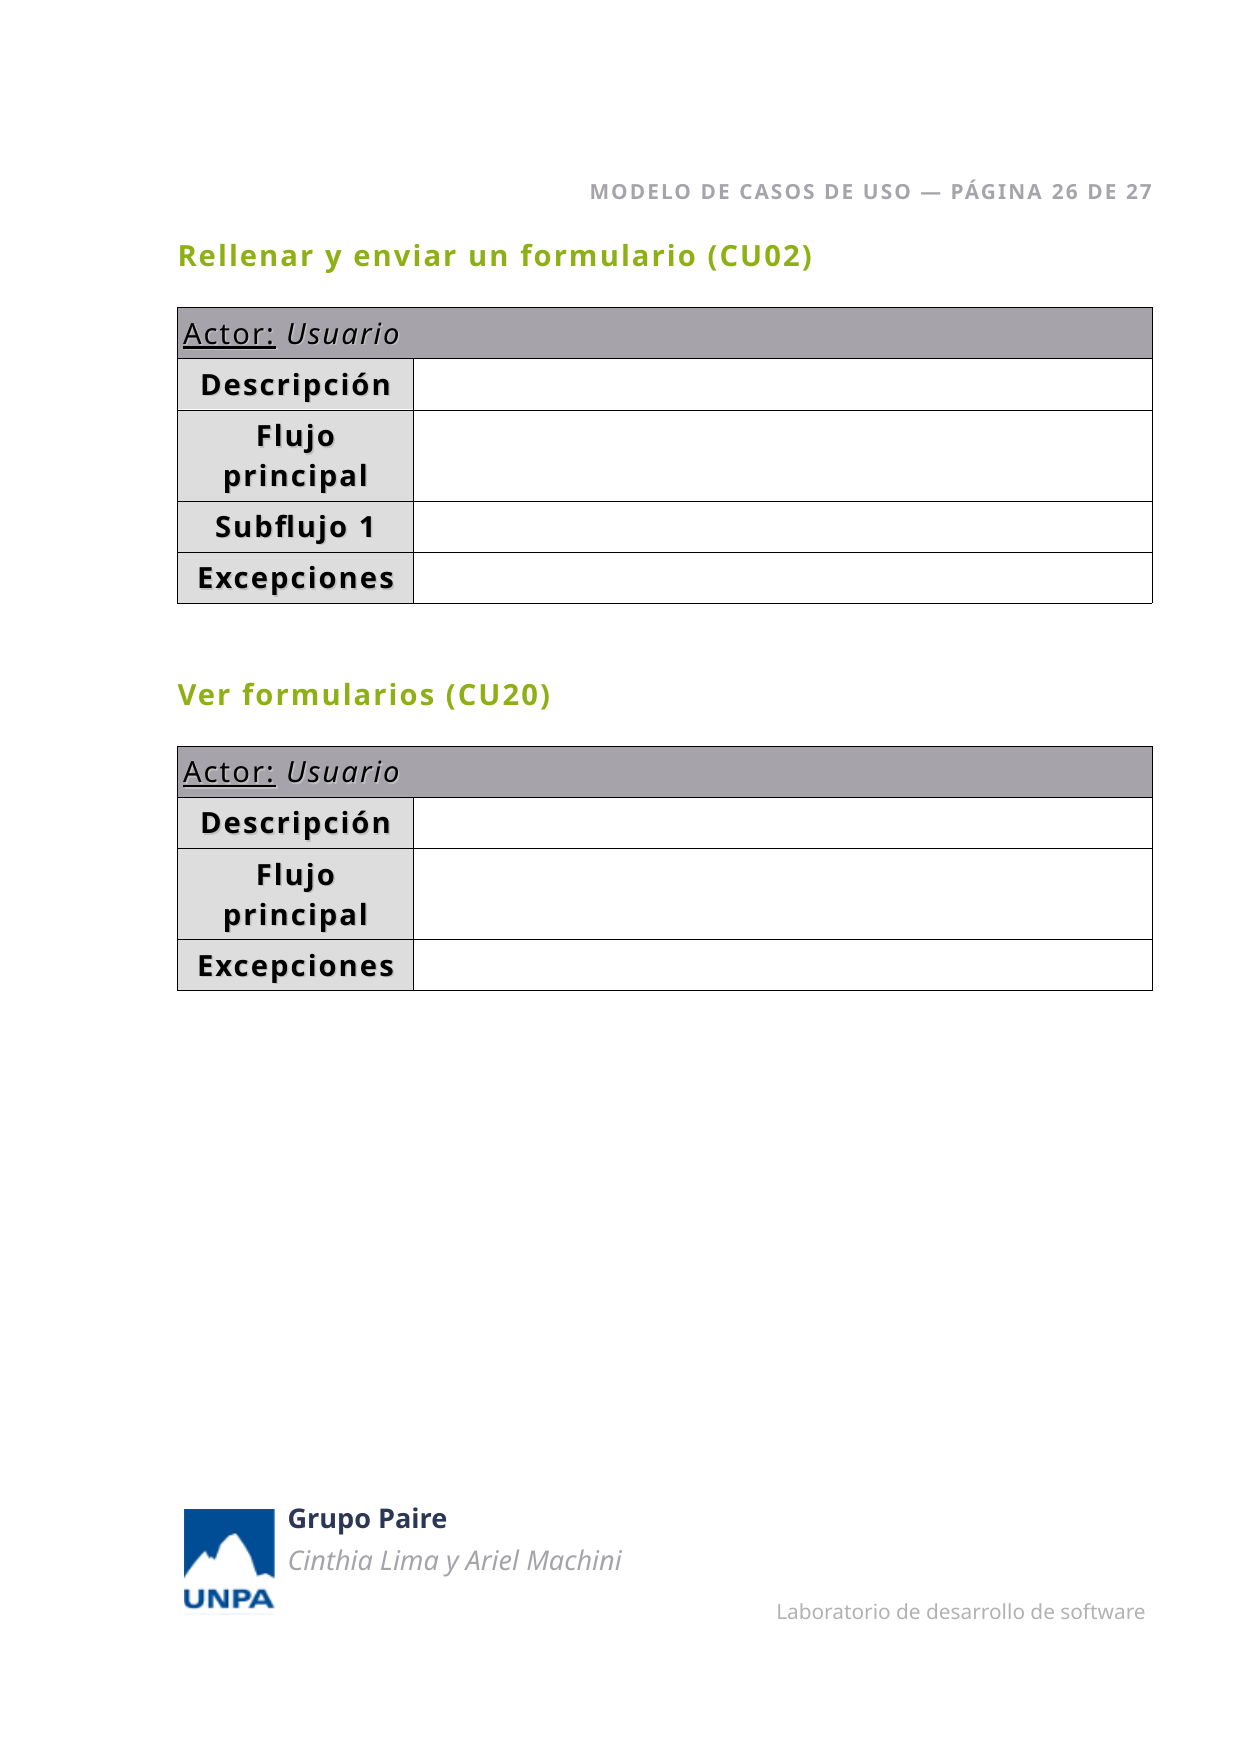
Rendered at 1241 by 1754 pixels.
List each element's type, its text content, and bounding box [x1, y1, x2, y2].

table_header Actor: Usuario [178, 747, 1152, 797]
table_cell Subflujo 1 [178, 502, 413, 552]
table_cell [414, 502, 1152, 552]
table_cell [414, 940, 1152, 990]
table_cell [414, 359, 1152, 409]
table_cell [414, 798, 1152, 848]
table_cell Excepciones [178, 553, 413, 603]
table_cell [414, 411, 1152, 501]
table_cell Flujo principal [178, 411, 413, 501]
table_cell [414, 553, 1152, 603]
picture [184, 1509, 275, 1615]
table_header Actor: Usuario [178, 308, 1152, 358]
subtitle Ver formularios (CU20) [177, 674, 1152, 713]
table_cell Flujo principal [178, 849, 413, 939]
table_cell Descripción [178, 359, 413, 409]
subtitle Rellenar y enviar un formulario (CU02) [177, 235, 1152, 275]
table_cell Descripción [178, 798, 413, 848]
table_cell [414, 849, 1152, 939]
table_cell Excepciones [178, 940, 413, 990]
